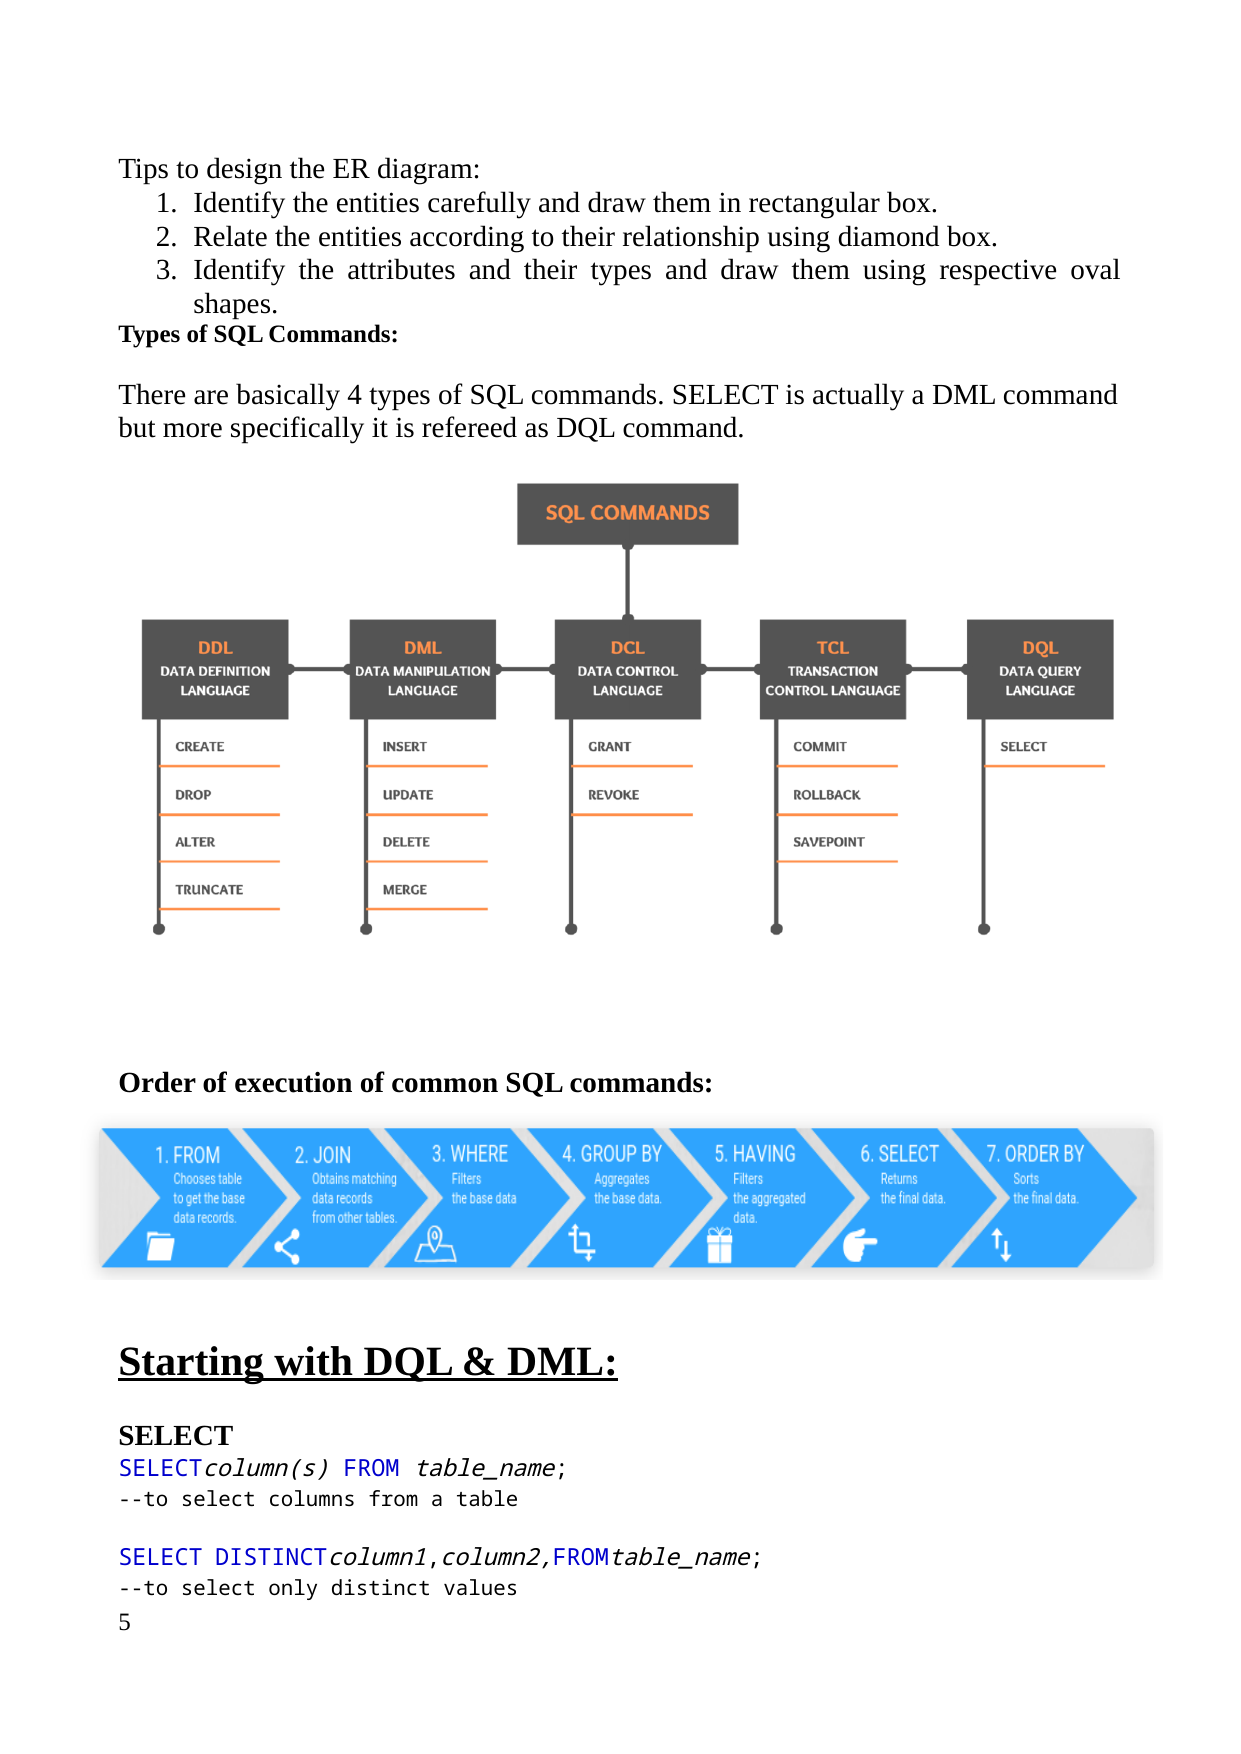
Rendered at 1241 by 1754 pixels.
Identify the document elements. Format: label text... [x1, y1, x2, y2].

text SELECT DISTINCTcolumn1,column2,FROMtable_name; [118, 1541, 1122, 1573]
text There are basically 4 types of SQL commands. SELECT is actually a DML command but more specifically it is refereed as DQL command. [118, 377, 1122, 444]
picture [62, 463, 1178, 1008]
text Starting with DQL & DML: [118, 1337, 1122, 1385]
list Identify the entities carefully and draw them in rectangular box. [156, 185, 1122, 219]
list Relate the entities according to their relationship using diamond box. [156, 219, 1122, 252]
list Identify the attributes and their types and draw them using respective oval shapes. [156, 252, 1122, 319]
text Order of execution of common SQL commands: [118, 1065, 1122, 1098]
text Tips to design the ER diagram: [118, 152, 1122, 185]
text --to select only distinct values [118, 1573, 1122, 1601]
text Types of SQL Commands: [118, 319, 1122, 348]
text SELECTcolumn(s) FROM table_name; [118, 1452, 1122, 1484]
text --to select columns from a table [118, 1484, 1122, 1512]
picture [77, 1115, 1164, 1280]
text SELECT [118, 1418, 1122, 1452]
